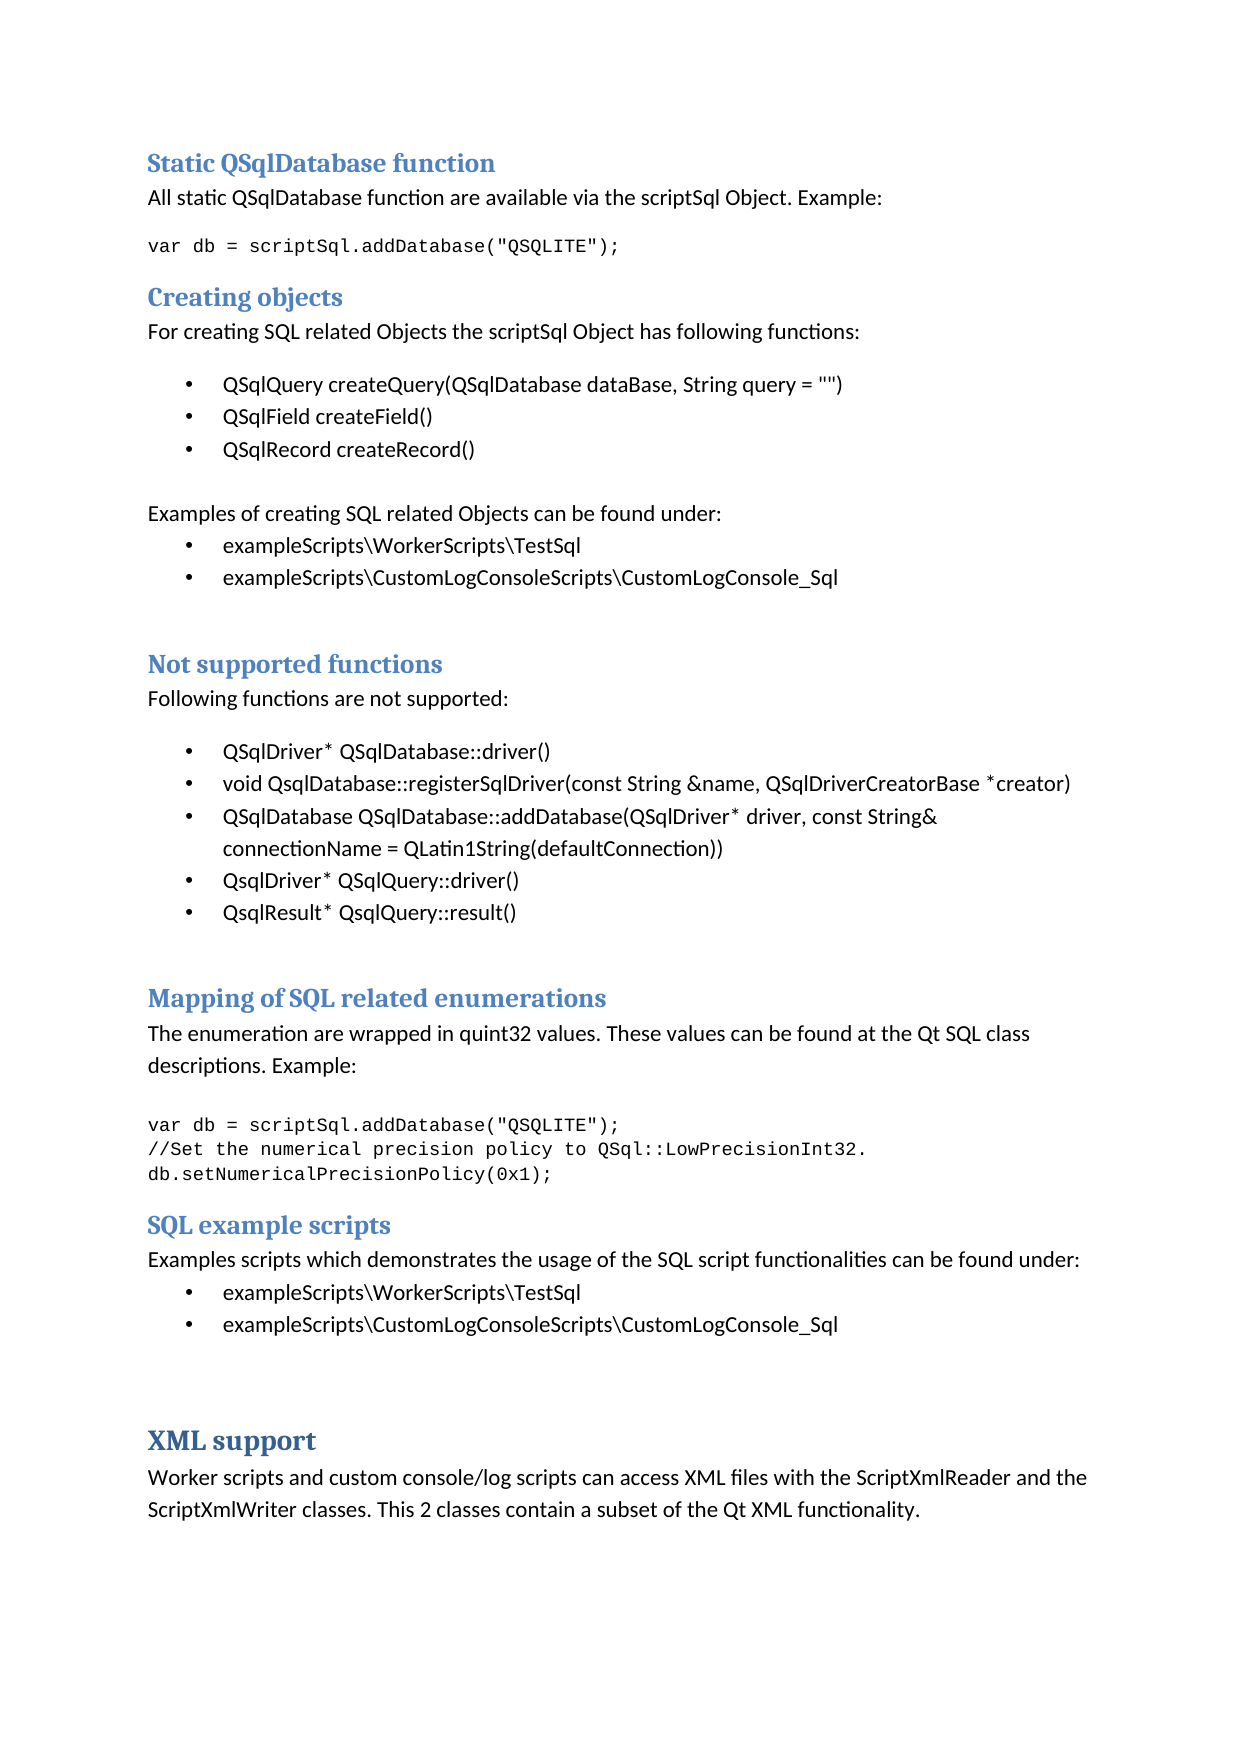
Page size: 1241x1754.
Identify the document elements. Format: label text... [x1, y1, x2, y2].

text //Set the numerical precision policy to QSql::LowPrecisionInt32. [148, 1140, 1093, 1161]
list exampleScripts\WorkerScripts\TestSql [185, 531, 1093, 559]
list exampleScripts\CustomLogConsoleScripts\CustomLogConsole_Sql [185, 563, 1093, 591]
list QSqlDatabase QSqlDatabase::addDatabase(QSqlDriver* driver, const String& connectionName = QLatin1String(defaultConnection)) [185, 802, 1093, 862]
text var db = scriptSql.addDatabase("QSQLITE"); [148, 1116, 1093, 1137]
list exampleScripts\WorkerScripts\TestSql [185, 1278, 1093, 1306]
text The enumeration are wrapped in quint32 values. These values can be found at the Qt SQL class descriptions. Example: [148, 1019, 1093, 1079]
list void QsqlDatabase::registerSqlDriver(const String &name, QSqlDriverCreatorBase *creator) [185, 769, 1093, 798]
list QsqlDriver* QSqlQuery::driver() [185, 866, 1093, 894]
list exampleScripts\CustomLogConsoleScripts\CustomLogConsole_Sql [185, 1310, 1093, 1338]
text All static QSqlDatabase function are available via the scriptSql Object. Example: [148, 183, 1093, 211]
list QSqlRecord createRecord() [185, 435, 1093, 463]
text db.setNumericalPrecisionPolicy(0x1); [148, 1164, 1093, 1186]
subtitle Static QSqlDatabase function [148, 148, 1093, 179]
list QSqlField createField() [185, 402, 1093, 431]
list QSqlQuery createQuery(QSqlDatabase dataBase, String query = "") [185, 370, 1093, 398]
subtitle XML support [148, 1424, 1093, 1458]
list QSqlDriver* QSqlDatabase::driver() [185, 737, 1093, 765]
text Following functions are not supported: [148, 684, 1093, 712]
list QsqlResult* QsqlQuery::result() [185, 898, 1093, 926]
text Examples of creating SQL related Objects can be found under: [148, 499, 1093, 527]
subtitle SQL example scripts [148, 1210, 1093, 1241]
text Worker scripts and custom console/log scripts can access XML files with the ScriptXmlReader and the ScriptXmlWriter classes. This 2 classes contain a subset of the Qt XML functionality. [148, 1463, 1093, 1523]
subtitle Mapping of SQL related enumerations [148, 983, 1093, 1015]
subtitle Creating objects [148, 282, 1093, 313]
text var db = scriptSql.addDatabase("QSQLITE"); [148, 236, 1093, 258]
text For creating SQL related Objects the scriptSql Object has following functions: [148, 317, 1093, 345]
text Examples scripts which demonstrates the usage of the SQL script functionalities can be found under: [148, 1246, 1093, 1273]
subtitle Not supported functions [148, 649, 1093, 680]
